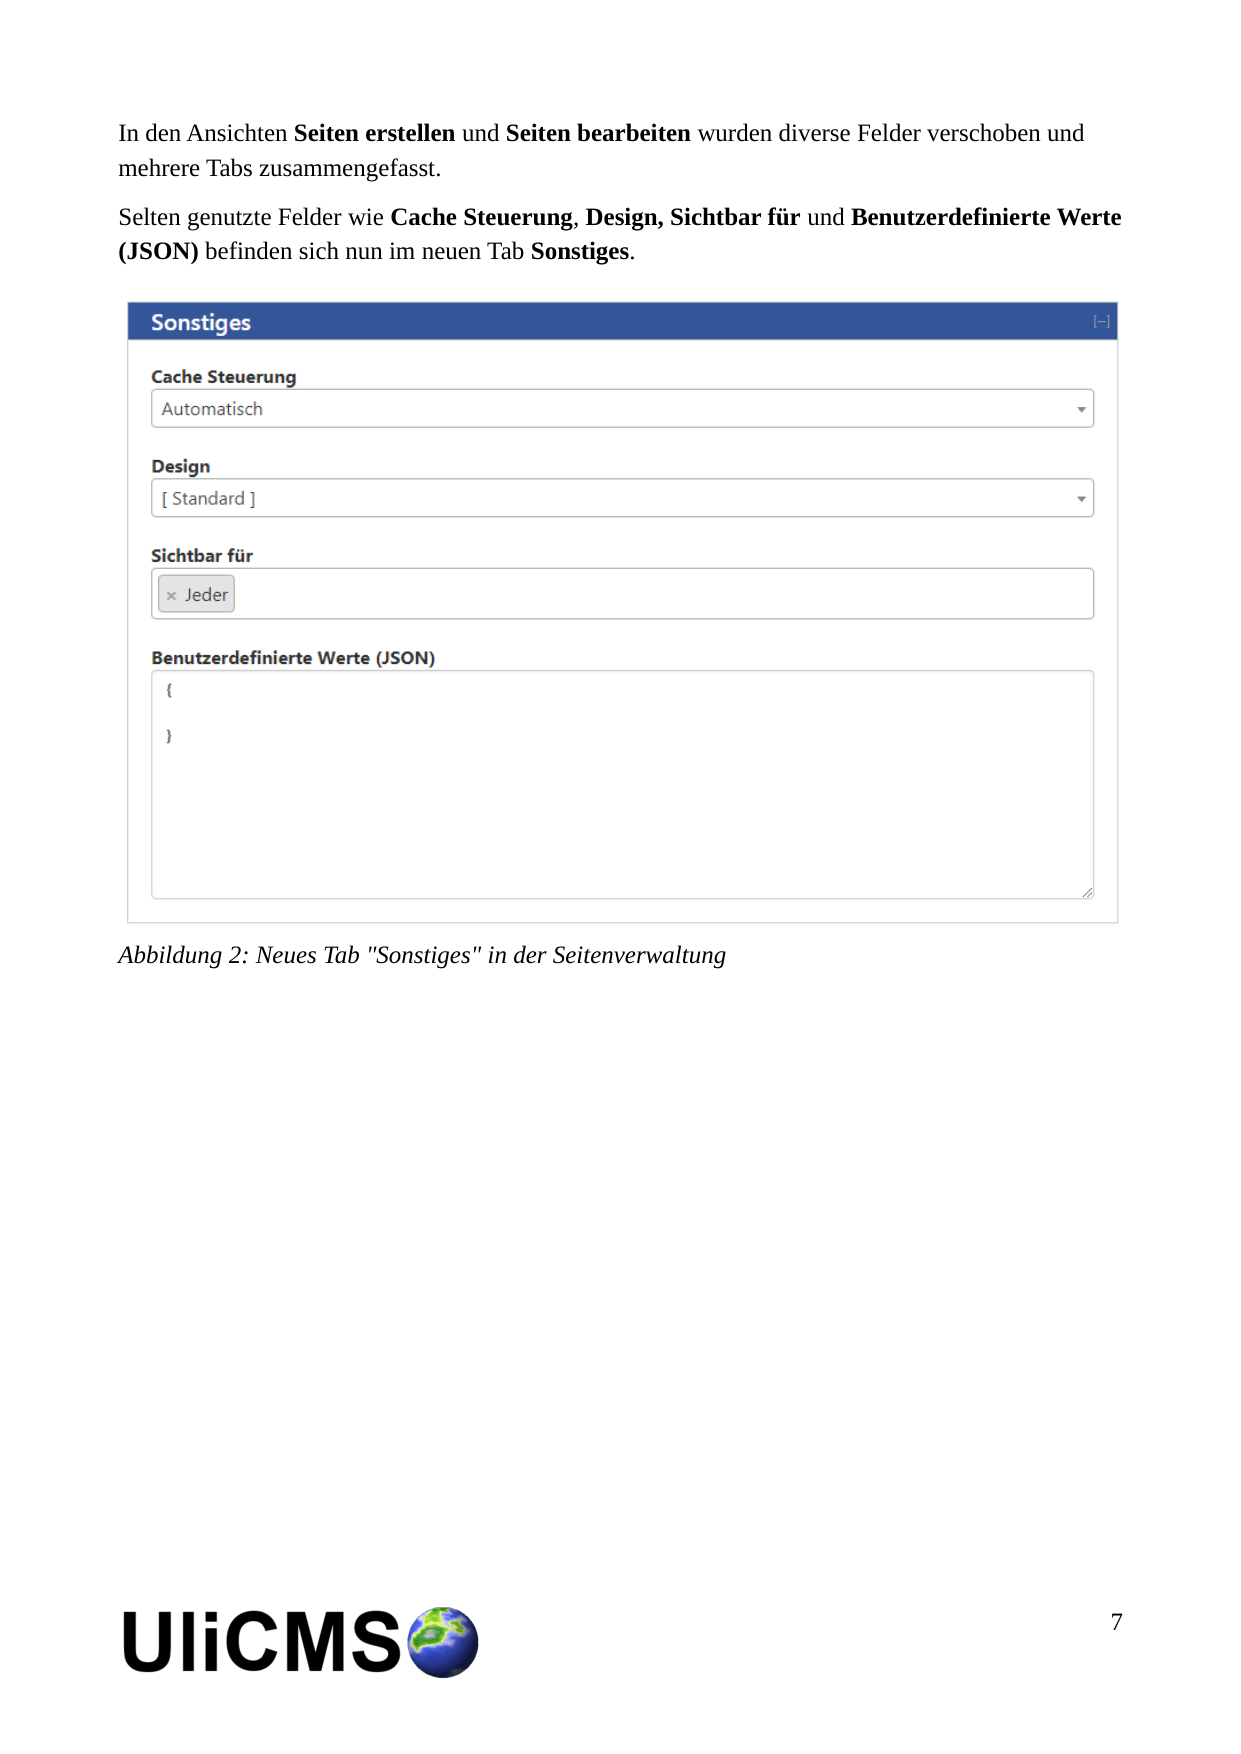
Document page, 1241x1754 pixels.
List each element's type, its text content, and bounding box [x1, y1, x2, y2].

picture [118, 1607, 479, 1681]
text In den Ansichten Seiten erstellen und Seiten bearbeiten wurden diverse Felder verschoben und mehrere Tabs zusammengefasst. [118, 118, 1123, 181]
picture [118, 297, 1123, 935]
text Abbildung 2: Neues Tab "Sonstiges" in der Seitenverwaltung [118, 935, 1123, 969]
text Selten genutzte Felder wie Cache Steuerung, Design, Sichtbar für und Benutzerdefinierte Werte (JSON) befinden sich nun im neuen Tab Sonstiges. [118, 202, 1123, 265]
